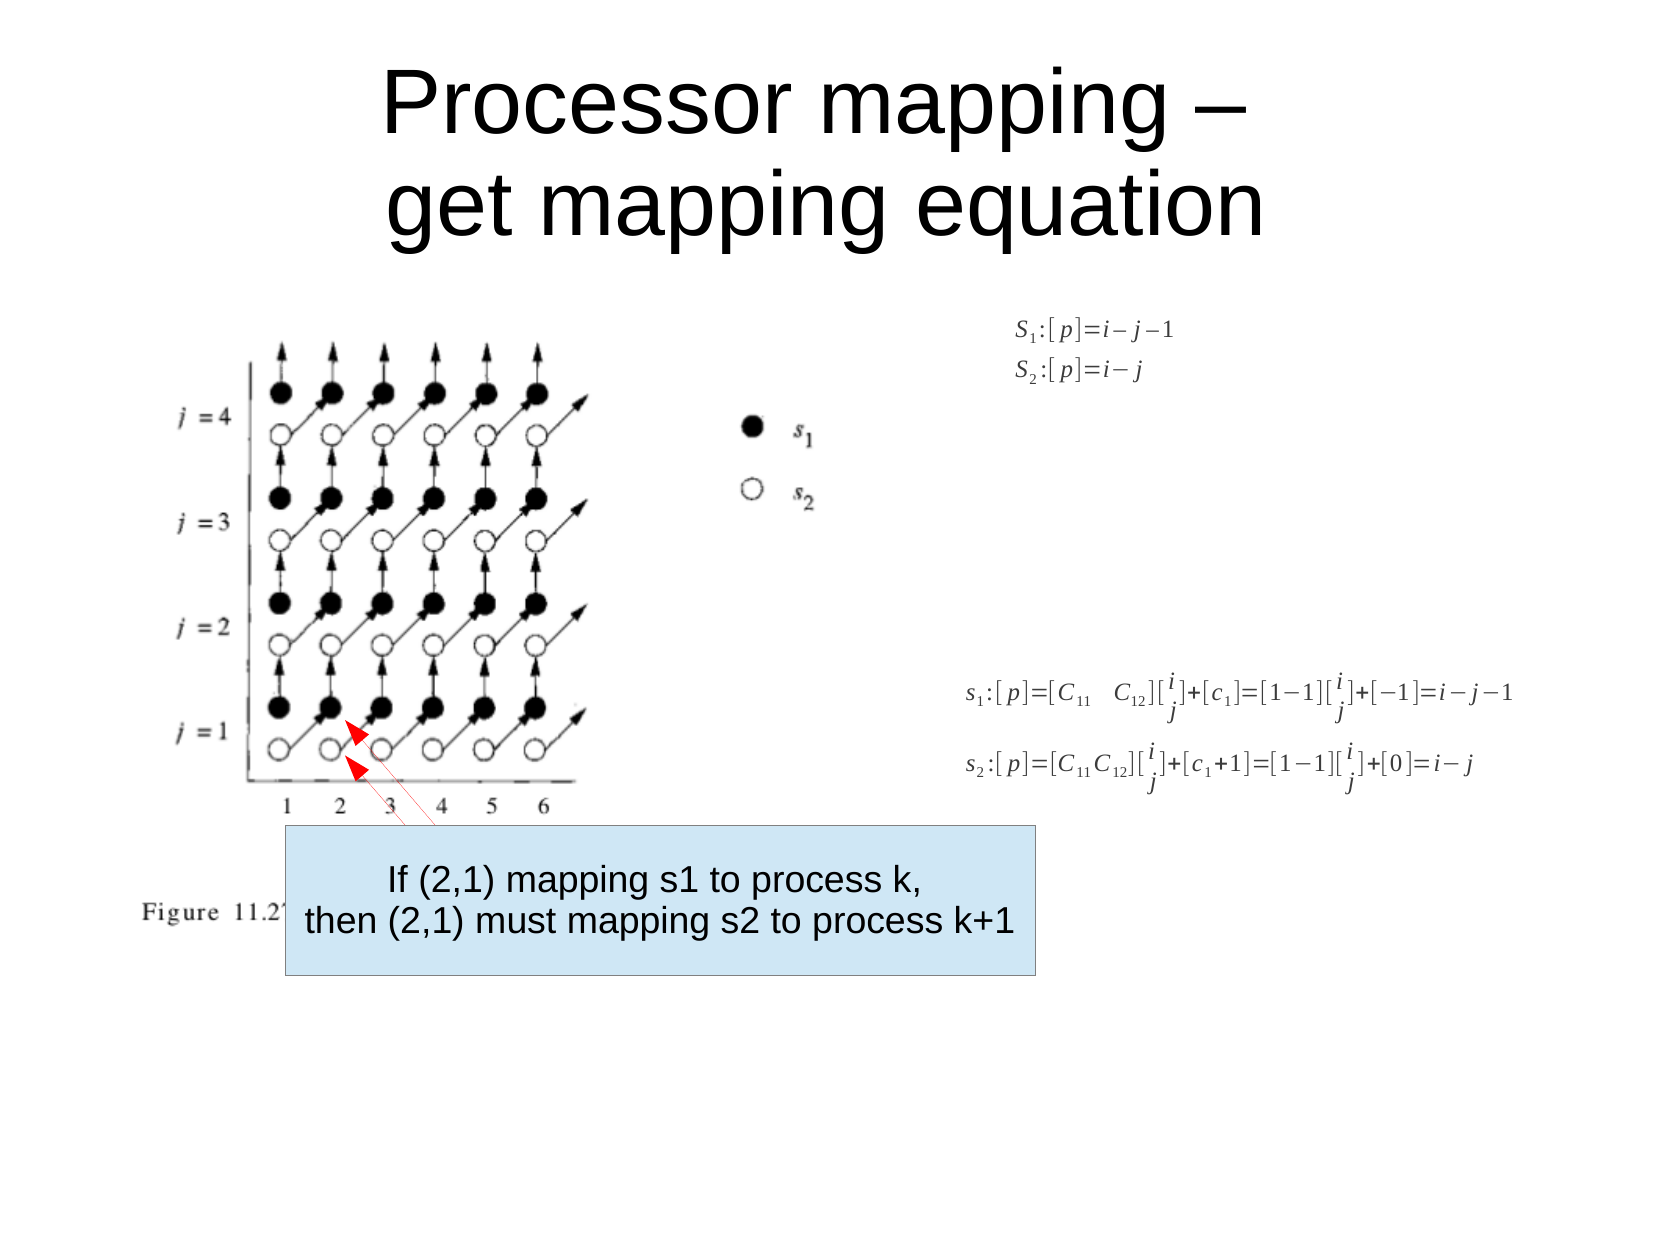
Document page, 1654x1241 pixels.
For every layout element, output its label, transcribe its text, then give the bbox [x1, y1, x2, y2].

chart [1009, 355, 1150, 388]
picture [97, 314, 884, 950]
chart [959, 738, 1480, 796]
chart [959, 667, 1520, 725]
text_box If (2,1) mapping s1 to process k, then (2,1) must mapping s2 to process k+1 [285, 825, 1036, 976]
title Processor mapping – get mapping equation [82, 49, 1571, 257]
chart [1009, 315, 1181, 348]
